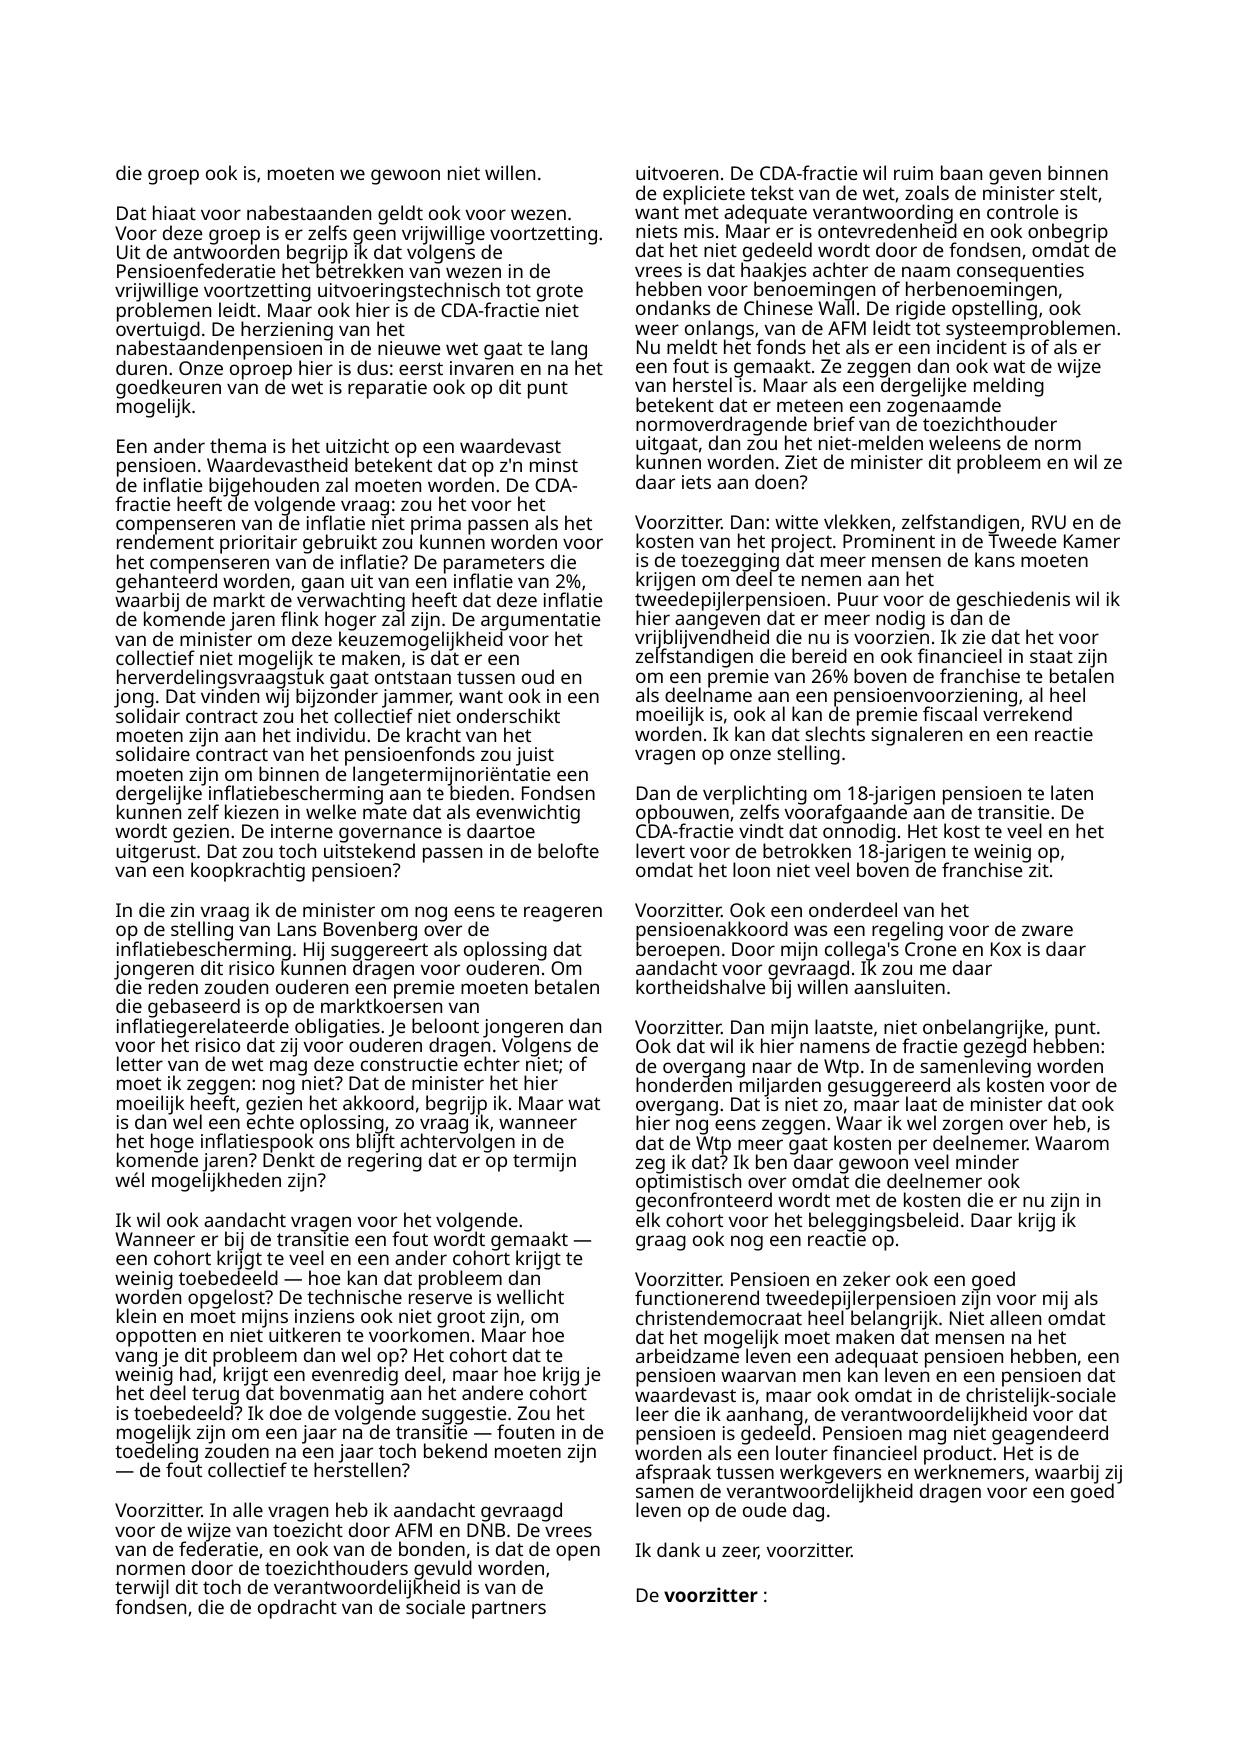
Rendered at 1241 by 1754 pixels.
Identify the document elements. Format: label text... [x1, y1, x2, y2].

text Ik wil ook aandacht vragen voor het volgende. Wanneer er bij de transitie een fout wordt gemaakt — een cohort krijgt te veel en een ander cohort krijgt te weinig toebedeeld — hoe kan dat probleem dan worden opgelost? De technische reserve is wellicht klein en moet mijns inziens ook niet groot zijn, om oppotten en niet uitkeren te voorkomen. Maar hoe vang je dit probleem dan wel op? Het cohort dat te weinig had, krijgt een evenredig deel, maar hoe krijg je het deel terug dat bovenmatig aan het andere cohort is toebedeeld? Ik doe de volgende suggestie. Zou het mogelijk zijn om een jaar na de transitie — fouten in de toedeling zouden na een jaar toch bekend moeten zijn — de fout collectief te herstellen? [115, 1212, 605, 1482]
text Dat hiaat voor nabestaanden geldt ook voor wezen. Voor deze groep is er zelfs geen vrijwillige voortzetting. Uit de antwoorden begrijp ik dat volgens de Pensioenfederatie het betrekken van wezen in de vrijwillige voortzetting uitvoeringstechnisch tot grote problemen leidt. Maar ook hier is de CDA-fractie niet overtuigd. De herziening van het nabestaandenpensioen in de nieuwe wet gaat te lang duren. Onze oproep hier is dus: eerst invaren en na het goedkeuren van de wet is reparatie ook op dit punt mogelijk. [115, 205, 605, 417]
text Voorzitter. Ook een onderdeel van het pensioenakkoord was een regeling voor de zware beroepen. Door mijn collega's Crone en Kox is daar aandacht voor gevraagd. Ik zou me daar kortheidshalve bij willen aansluiten. [635, 902, 1125, 998]
text Dan de verplichting om 18-jarigen pensioen te laten opbouwen, zelfs voorafgaande aan de transitie. De CDA-fractie vindt dat onnodig. Het kost te veel en het levert voor de betrokken 18-jarigen te weinig op, omdat het loon niet veel boven de franchise zit. [635, 785, 1125, 881]
text Voorzitter. In alle vragen heb ik aandacht gevraagd voor de wijze van toezicht door AFM en DNB. De vrees van de federatie, en ook van de bonden, is dat de open normen door de toezichthouders gevuld worden, terwijl dit toch de verantwoordelijkheid is van de fondsen, die de opdracht van de sociale partners [115, 1502, 605, 1618]
text uitvoeren. De CDA-fractie wil ruim baan geven binnen de expliciete tekst van de wet, zoals de minister stelt, want met adequate verantwoording en controle is niets mis. Maar er is ontevredenheid en ook onbegrip dat het niet gedeeld wordt door de fondsen, omdat de vrees is dat haakjes achter de naam consequenties hebben voor benoemingen of herbenoemingen, ondanks de Chinese Wall. De rigide opstelling, ook weer onlangs, van de AFM leidt tot systeemproblemen. Nu meldt het fonds het als er een incident is of als er een fout is gemaakt. Ze zeggen dan ook wat de wijze van herstel is. Maar als een dergelijke melding betekent dat er meteen een zogenaamde normoverdragende brief van de toezichthouder uitgaat, dan zou het niet-melden weleens de norm kunnen worden. Ziet de minister dit probleem en wil ze daar iets aan doen? [635, 165, 1125, 493]
text In die zin vraag ik de minister om nog eens te reageren op de stelling van Lans Bovenberg over de inflatiebescherming. Hij suggereert als oplossing dat jongeren dit risico kunnen dragen voor ouderen. Om die reden zouden ouderen een premie moeten betalen die gebaseerd is op de marktkoersen van inflatiegerelateerde obligaties. Je beloont jongeren dan voor het risico dat zij voor ouderen dragen. Volgens de letter van de wet mag deze constructie echter niet; of moet ik zeggen: nog niet? Dat de minister het hier moeilijk heeft, gezien het akkoord, begrijp ik. Maar wat is dan wel een echte oplossing, zo vraag ik, wanneer het hoge inflatiespook ons blijft achtervolgen in de komende jaren? Denkt de regering dat er op termijn wél mogelijkheden zijn? [115, 902, 605, 1191]
text die groep ook is, moeten we gewoon niet willen. [115, 165, 605, 184]
text Een ander thema is het uitzicht op een waardevast pensioen. Waardevastheid betekent dat op z'n minst de inflatie bijgehouden zal moeten worden. De CDA-fractie heeft de volgende vraag: zou het voor het compenseren van de inflatie niet prima passen als het rendement prioritair gebruikt zou kunnen worden voor het compenseren van de inflatie? De parameters die gehanteerd worden, gaan uit van een inflatie van 2%, waarbij de markt de verwachting heeft dat deze inflatie de komende jaren flink hoger zal zijn. De argumentatie van de minister om deze keuzemogelijkheid voor het collectief niet mogelijk te maken, is dat er een herverdelingsvraagstuk gaat ontstaan tussen oud en jong. Dat vinden wij bijzonder jammer, want ook in een solidair contract zou het collectief niet onderschikt moeten zijn aan het individu. De kracht van het solidaire contract van het pensioenfonds zou juist moeten zijn om binnen de langetermijnoriëntatie een dergelijke inflatiebescherming aan te bieden. Fondsen kunnen zelf kiezen in welke mate dat als evenwichtig wordt gezien. De interne governance is daartoe uitgerust. Dat zou toch uitstekend passen in de belofte van een koopkrachtig pensioen? [115, 438, 605, 881]
text Ik dank u zeer, voorzitter. [635, 1542, 1125, 1562]
text Voorzitter. Dan: witte vlekken, zelfstandigen, RVU en de kosten van het project. Prominent in de Tweede Kamer is de toezegging dat meer mensen de kans moeten krijgen om deel te nemen aan het tweedepijlerpensioen. Puur voor de geschiedenis wil ik hier aangeven dat er meer nodig is dan de vrijblijvendheid die nu is voorzien. Ik zie dat het voor zelfstandigen die bereid en ook financieel in staat zijn om een premie van 26% boven de franchise te betalen als deelname aan een pensioenvoorziening, al heel moeilijk is, ook al kan de premie fiscaal verrekend worden. Ik kan dat slechts signaleren en een reactie vragen op onze stelling. [635, 514, 1125, 764]
text Voorzitter. Pensioen en zeker ook een goed functionerend tweedepijlerpensioen zijn voor mij als christendemocraat heel belangrijk. Niet alleen omdat dat het mogelijk moet maken dat mensen na het arbeidzame leven een adequaat pensioen hebben, een pensioen waarvan men kan leven en een pensioen dat waardevast is, maar ook omdat in de christelijk-sociale leer die ik aanhang, de verantwoordelijkheid voor dat pensioen is gedeeld. Pensioen mag niet geagendeerd worden als een louter financieel product. Het is de afspraak tussen werkgevers en werknemers, waarbij zij samen de verantwoordelijkheid dragen voor een goed leven op de oude dag. [635, 1271, 1125, 1522]
text Voorzitter. Dan mijn laatste, niet onbelangrijke, punt. Ook dat wil ik hier namens de fractie gezegd hebben: de overgang naar de Wtp. In de samenleving worden honderden miljarden gesuggereerd als kosten voor de overgang. Dat is niet zo, maar laat de minister dat ook hier nog eens zeggen. Waar ik wel zorgen over heb, is dat de Wtp meer gaat kosten per deelnemer. Waarom zeg ik dat? Ik ben daar gewoon veel minder optimistisch over omdat die deelnemer ook geconfronteerd wordt met de kosten die er nu zijn in elk cohort voor het beleggingsbeleid. Daar krijg ik graag ook nog een reactie op. [635, 1019, 1125, 1250]
text De voorzitter : [635, 1582, 1125, 1608]
